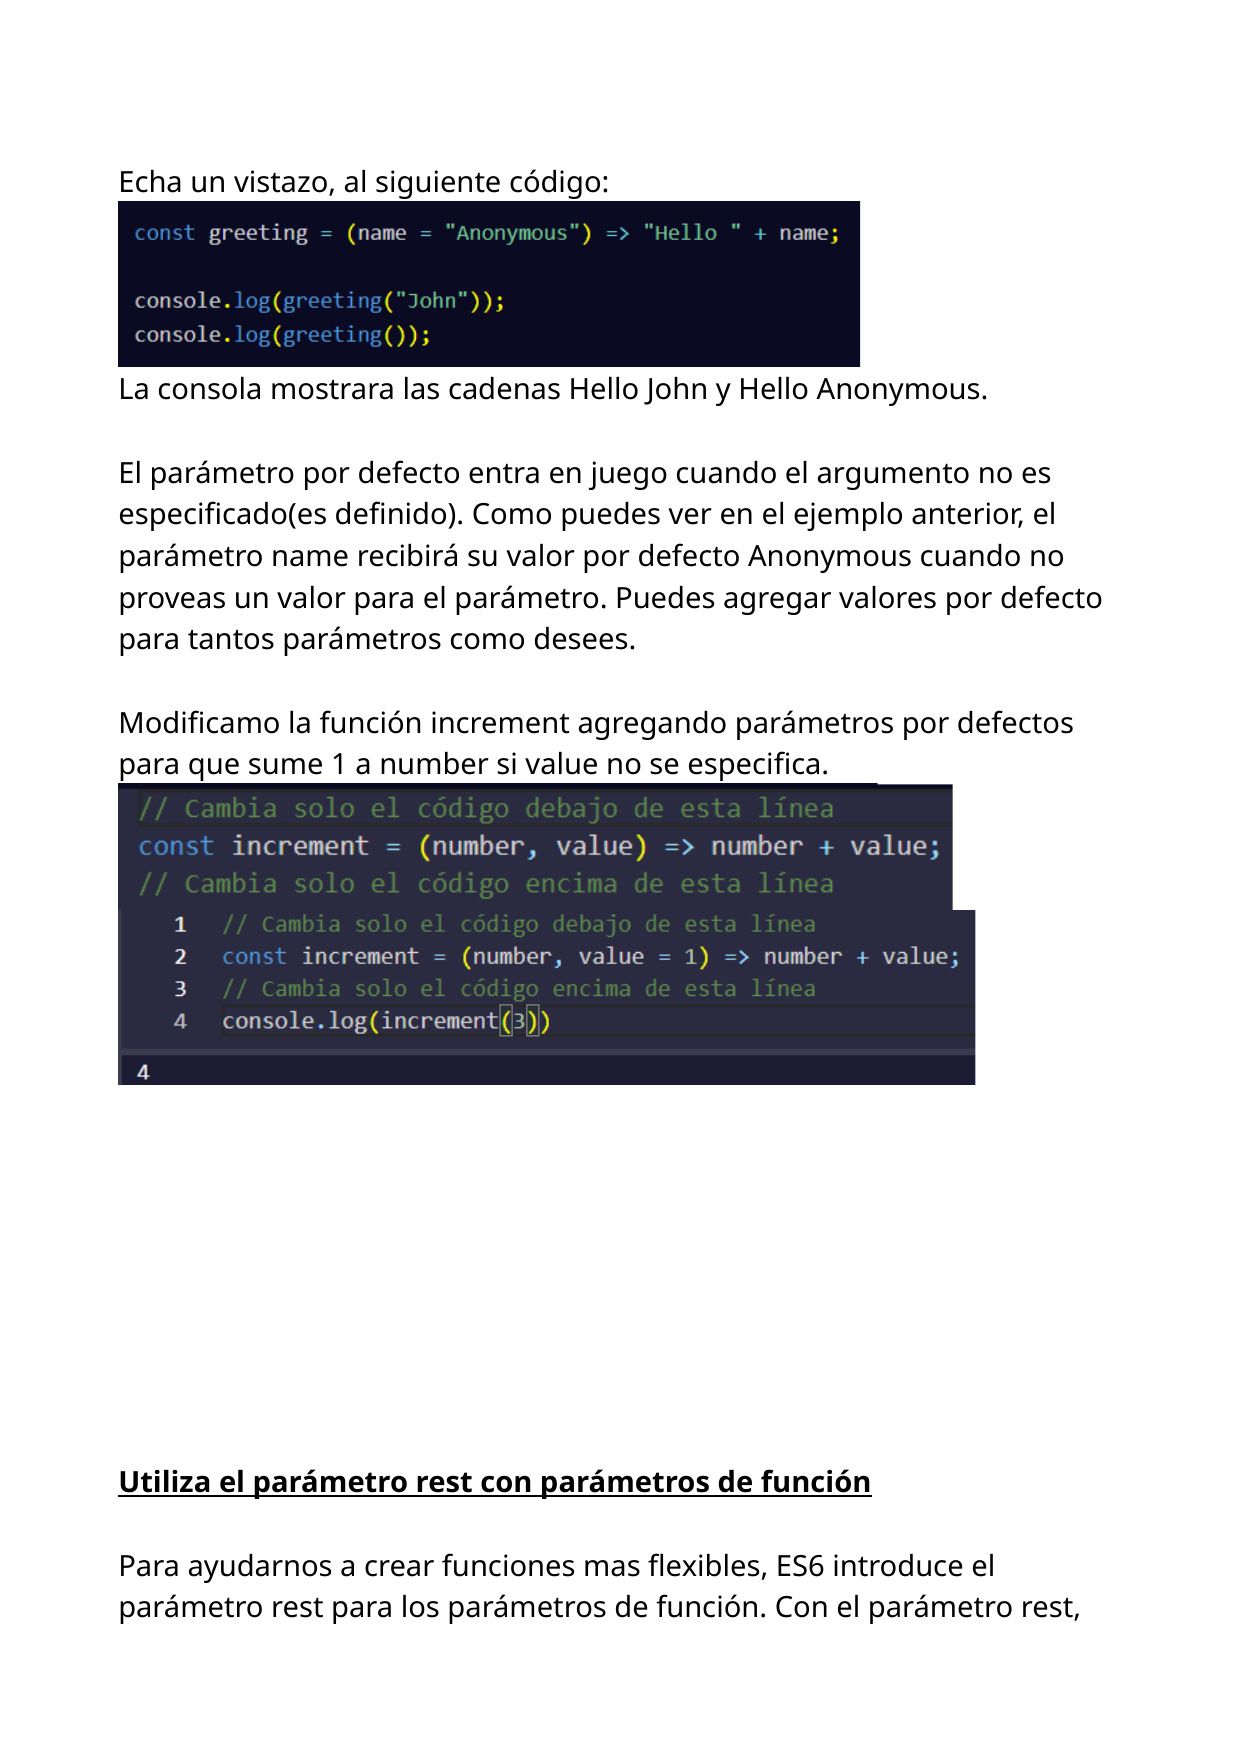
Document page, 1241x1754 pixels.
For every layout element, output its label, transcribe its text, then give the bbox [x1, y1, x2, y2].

text El parámetro por defecto entra en juego cuando el argumento no es especificado(es definido). Como puedes ver en el ejemplo anterior, el parámetro name recibirá su valor por defecto Anonymous cuando no proveas un valor para el parámetro. Puedes agregar valores por defecto para tantos parámetros como desees. [118, 450, 1122, 658]
text Para ayudarnos a crear funciones mas flexibles, ES6 introduce el parámetro rest para los parámetros de función. Con el parámetro rest, [118, 1543, 1122, 1626]
text La consola mostrara las cadenas Hello John y Hello Anonymous. [118, 367, 1122, 408]
text Utiliza el parámetro rest con parámetros de función [118, 1459, 1122, 1501]
text Modificamo la función increment agregando parámetros por defectos para que sume 1 a number si value no se especifica. [118, 700, 1122, 783]
text Echa un vistazo, al siguiente código: [118, 160, 1122, 201]
